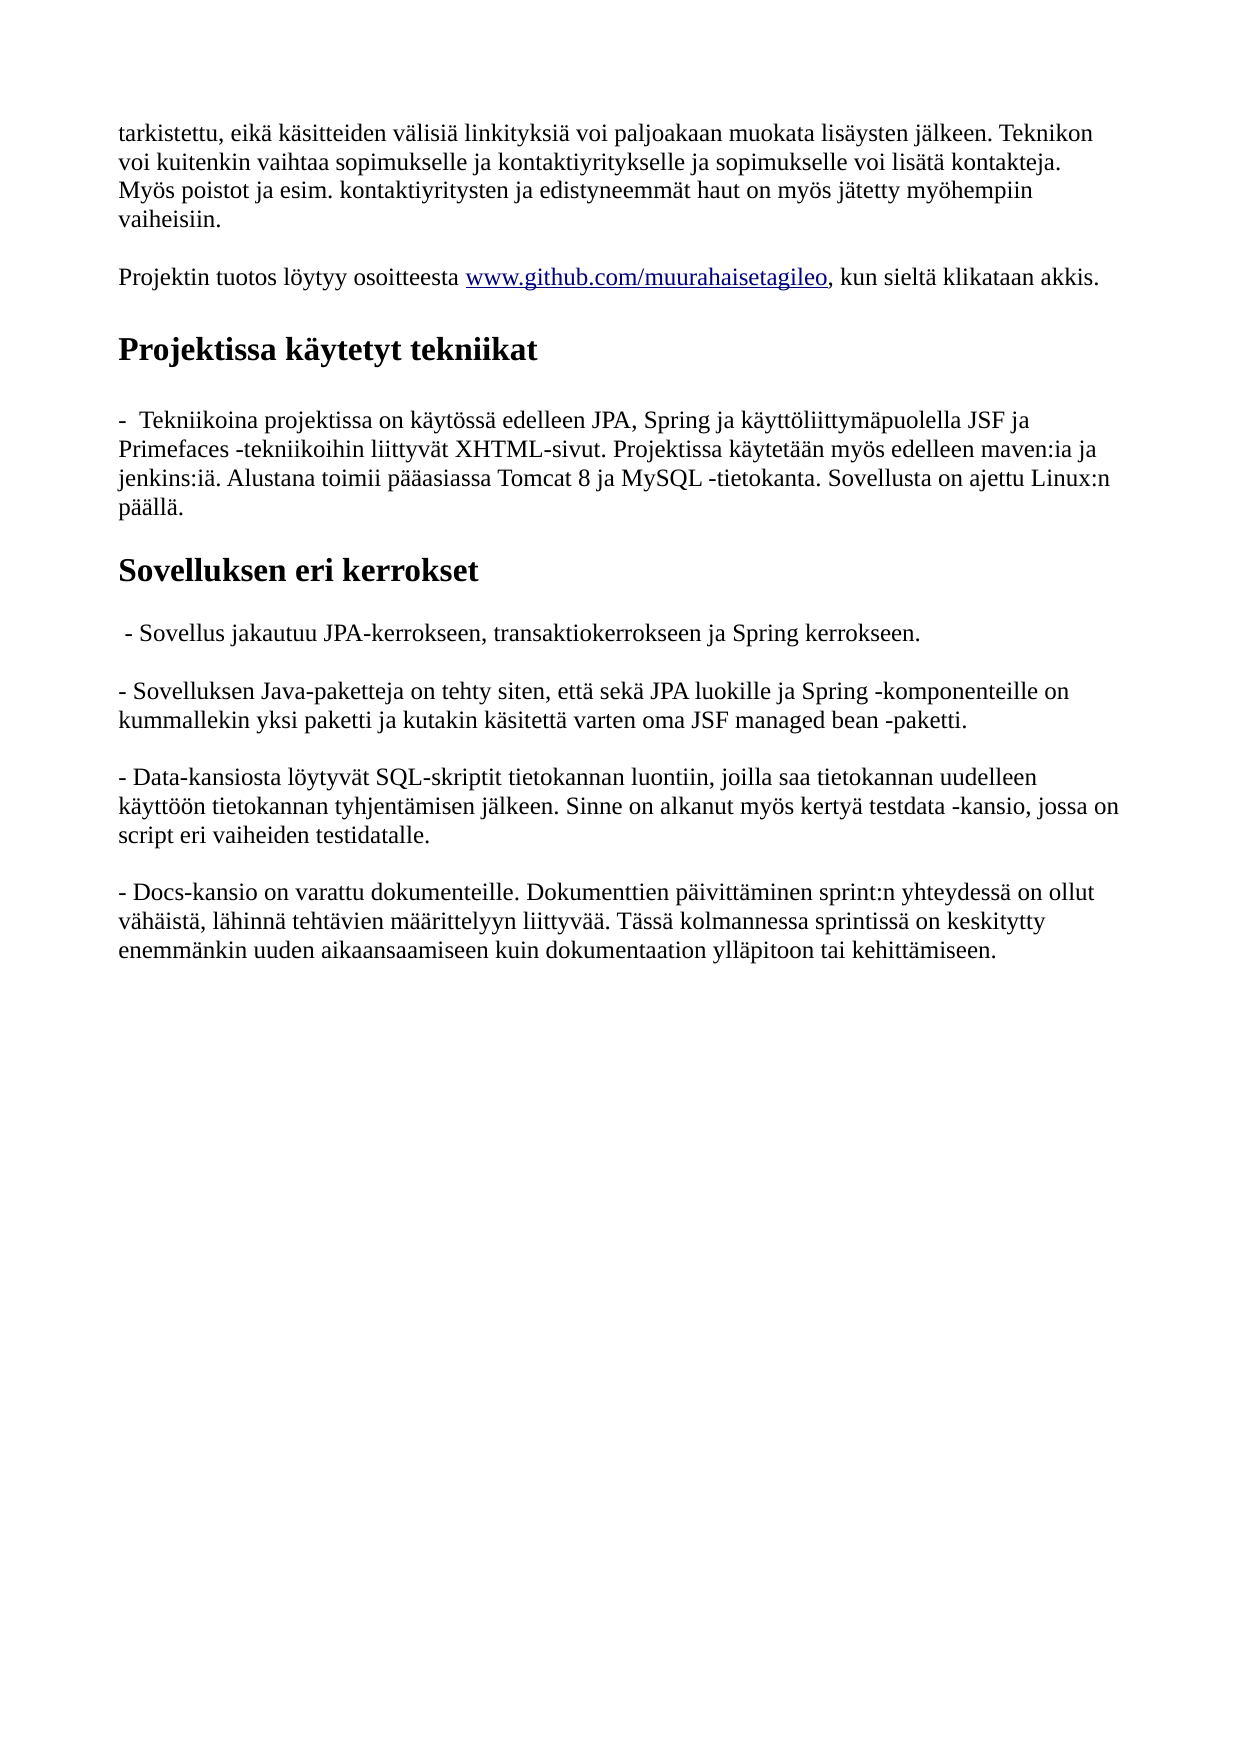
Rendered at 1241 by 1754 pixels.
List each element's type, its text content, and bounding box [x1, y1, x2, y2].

text Projektissa käytetyt tekniikat [118, 329, 1122, 367]
text - Docs-kansio on varattu dokumenteille. Dokumenttien päivittäminen sprint:n yhteydessä on ollut vähäistä, lähinnä tehtävien määrittelyyn liittyvää. Tässä kolmannessa sprintissä on keskitytty enemmänkin uuden aikaansaamiseen kuin dokumentaation ylläpitoon tai kehittämiseen. [118, 877, 1122, 964]
text - Tekniikoina projektissa on käytössä edelleen JPA, Spring ja käyttöliittymäpuolella JSF ja Primefaces -tekniikoihin liittyvät XHTML-sivut. Projektissa käytetään myös edelleen maven:ia ja jenkins:iä. Alustana toimii pääasiassa Tomcat 8 ja MySQL -tietokanta. Sovellusta on ajettu Linux:n päällä. [118, 406, 1122, 521]
text script eri vaiheiden testidatalle. [118, 820, 1122, 849]
text tarkistettu, eikä käsitteiden välisiä linkityksiä voi paljoakaan muokata lisäysten jälkeen. Teknikon voi kuitenkin vaihtaa sopimukselle ja kontaktiyritykselle ja sopimukselle voi lisätä kontakteja. Myös poistot ja esim. kontaktiyritysten ja edistyneemmät haut on myös jätetty myöhempiin vaiheisiin. [118, 118, 1122, 233]
text Projektin tuotos löytyy osoitteesta www.github.com/muurahaisetagileo, kun sieltä klikataan akkis. [118, 262, 1122, 291]
text - Sovellus jakautuu JPA-kerrokseen, transaktiokerrokseen ja Spring kerrokseen. [118, 618, 1122, 647]
text Sovelluksen eri kerrokset [118, 550, 1122, 588]
text - Sovelluksen Java-paketteja on tehty siten, että sekä JPA luokille ja Spring -komponenteille on kummallekin yksi paketti ja kutakin käsitettä varten oma JSF managed bean -paketti. [118, 676, 1122, 734]
text - Data-kansiosta löytyvät SQL-skriptit tietokannan luontiin, joilla saa tietokannan uudelleen käyttöön tietokannan tyhjentämisen jälkeen. Sinne on alkanut myös kertyä testdata -kansio, jossa on [118, 762, 1122, 820]
